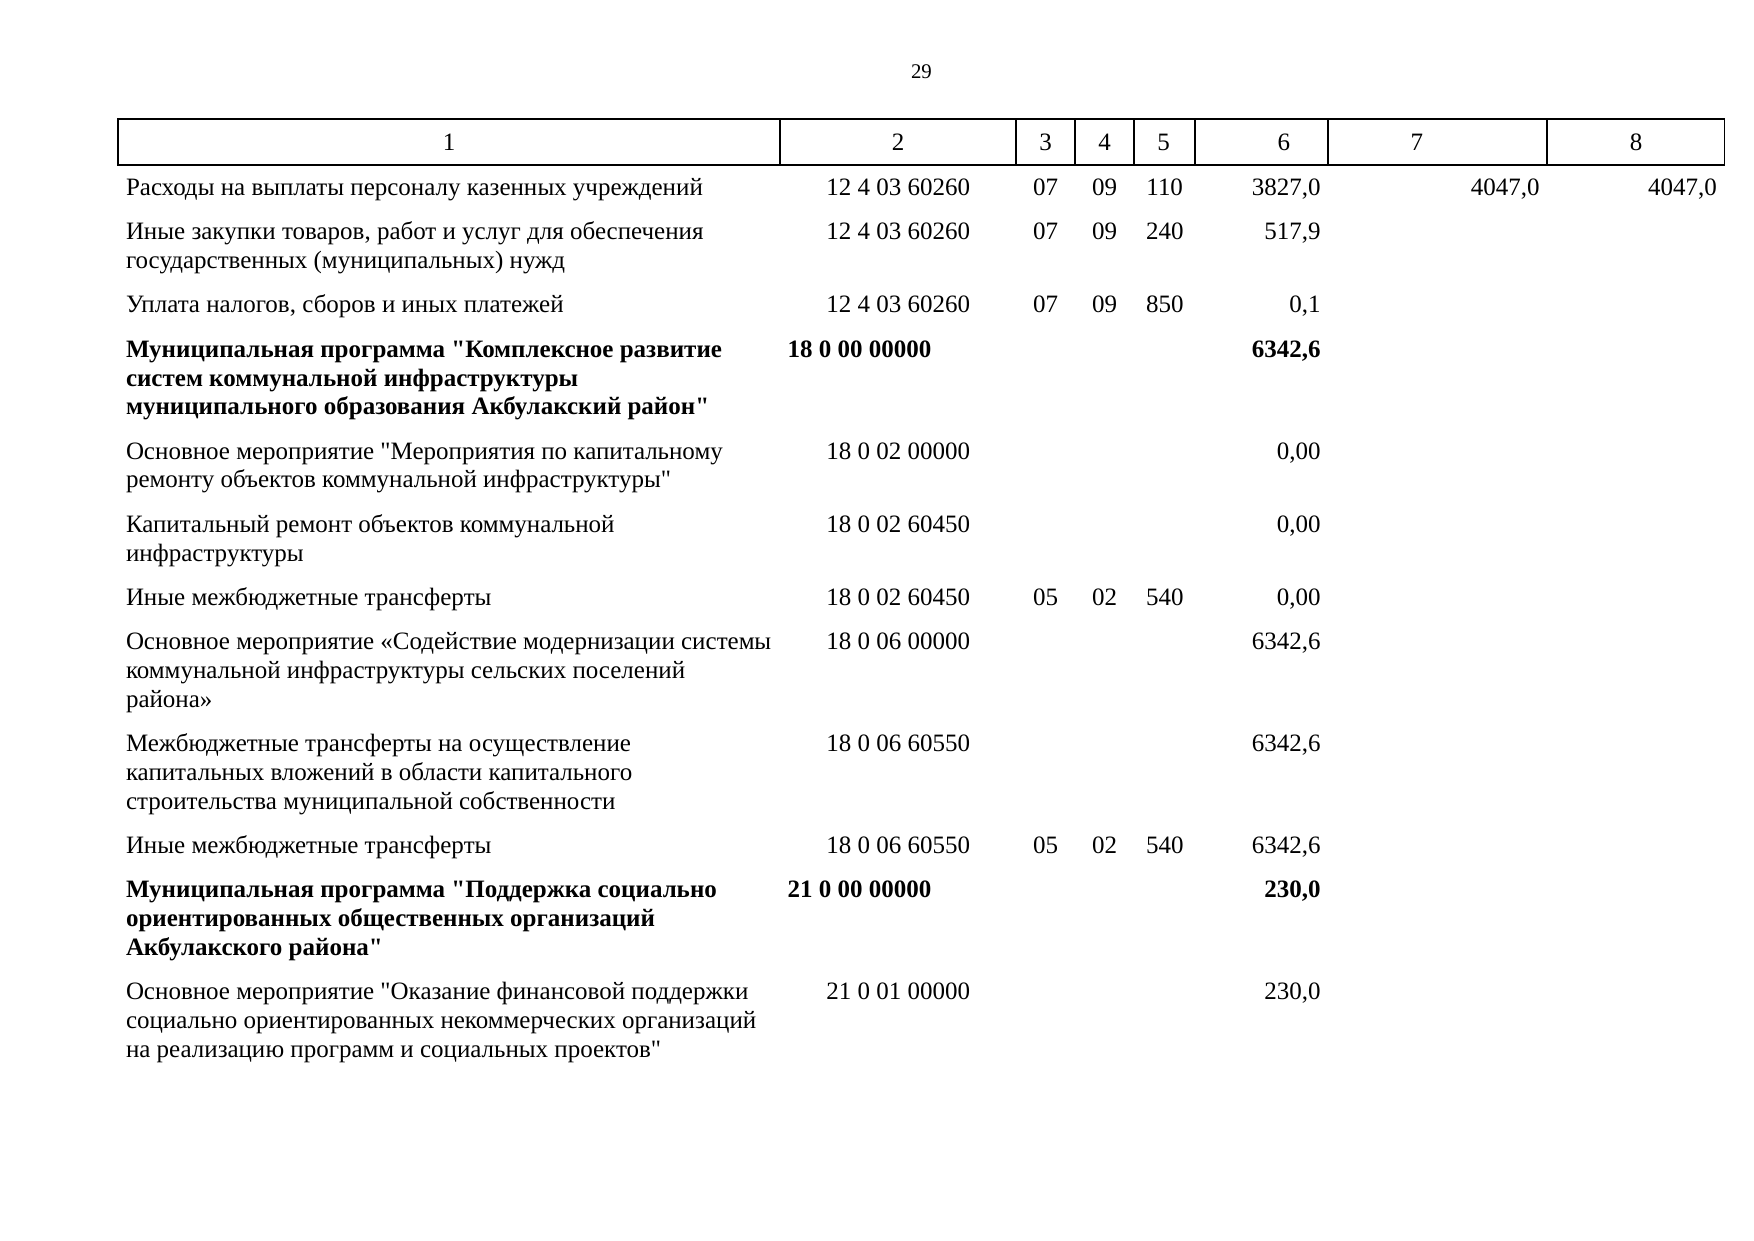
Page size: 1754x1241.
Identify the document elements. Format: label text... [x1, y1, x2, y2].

table_cell [1075, 619, 1134, 720]
table_header 4 [1083, 128, 1126, 156]
table_cell 07 [1016, 282, 1075, 326]
table_header 8 [1555, 128, 1716, 156]
table_cell 02 [1075, 822, 1134, 867]
table_cell 6342,6 [1195, 720, 1328, 822]
table_cell Основное мероприятие "Оказание финансовой поддержки социально ориентированных некоммерческих организаций на реализацию программ и социальных проектов" [118, 969, 780, 1070]
table_cell [1547, 209, 1724, 282]
table_cell [1547, 867, 1724, 968]
table_cell [1547, 720, 1724, 822]
table_cell [1016, 501, 1075, 574]
table_cell Уплата налогов, сборов и иных платежей [118, 282, 780, 326]
table_cell 4047,0 [1328, 166, 1547, 208]
table_cell 0,00 [1195, 574, 1328, 618]
table_cell [1547, 619, 1724, 720]
table_cell [1075, 326, 1134, 428]
table_cell 230,0 [1195, 969, 1328, 1070]
table_cell [1547, 574, 1724, 618]
table_header 6 [1203, 128, 1327, 156]
table_cell [1547, 428, 1724, 501]
table_cell Основное мероприятие «Содействие модернизации системы коммунальной инфраструктуры сельских поселений района» [118, 619, 780, 720]
table_cell [1134, 501, 1195, 574]
table_header 3 [1024, 128, 1067, 156]
table_cell 12 4 03 60260 [780, 209, 1016, 282]
table_cell [1016, 969, 1075, 1070]
table_cell 09 [1075, 166, 1134, 208]
table_cell 21 0 00 00000 [780, 867, 1016, 968]
table_cell 540 [1134, 822, 1195, 867]
table_cell [1328, 428, 1547, 501]
table_header [1135, 120, 1194, 164]
table_cell [1547, 501, 1724, 574]
table_header 7 [1336, 128, 1497, 156]
table_cell [1075, 428, 1134, 501]
table_cell Иные межбюджетные трансферты [118, 822, 780, 867]
table_cell [1134, 867, 1195, 968]
table_cell 517,9 [1195, 209, 1328, 282]
table_cell [1328, 326, 1547, 428]
table_cell [1328, 867, 1547, 968]
table_cell [1328, 619, 1547, 720]
table_header [781, 120, 1015, 164]
table_cell 12 4 03 60260 [780, 282, 1016, 326]
table_header [119, 120, 779, 164]
table_cell [1075, 720, 1134, 822]
table_cell [1547, 282, 1724, 326]
table_cell [1547, 969, 1724, 1070]
table_cell Расходы на выплаты персоналу казенных учреждений [118, 166, 780, 208]
table_cell 18 0 06 00000 [780, 619, 1016, 720]
table_header [1017, 120, 1074, 164]
table_cell [1328, 720, 1547, 822]
table_cell Иные закупки товаров, работ и услуг для обеспечения государственных (муниципальных) нужд [118, 209, 780, 282]
table_cell 18 0 06 60550 [780, 822, 1016, 867]
table_cell 07 [1016, 209, 1075, 282]
table_cell 110 [1134, 166, 1195, 208]
table_cell [1134, 969, 1195, 1070]
table_header [1329, 120, 1546, 164]
table_cell 18 0 00 00000 [780, 326, 1016, 428]
table_cell Иные межбюджетные трансферты [118, 574, 780, 618]
table_cell [1328, 574, 1547, 618]
table_cell [1016, 326, 1075, 428]
table_cell Основное мероприятие "Мероприятия по капитальному ремонту объектов коммунальной инфраструктуры" [118, 428, 780, 501]
table_header [1548, 120, 1724, 164]
table_cell 21 0 01 00000 [780, 969, 1016, 1070]
table_cell [1016, 720, 1075, 822]
table_cell Муниципальная программа "Поддержка социально ориентированных общественных организаций Акбулакского района" [118, 867, 780, 968]
table_cell 0,00 [1195, 501, 1328, 574]
table_header 5 [1142, 128, 1185, 156]
table_cell 6342,6 [1195, 619, 1328, 720]
table_cell [1328, 822, 1547, 867]
table_header 2 [788, 128, 1008, 156]
table_cell [1016, 619, 1075, 720]
table_cell [1328, 282, 1547, 326]
table_cell 09 [1075, 282, 1134, 326]
table_cell [1134, 619, 1195, 720]
table_cell 18 0 02 00000 [780, 428, 1016, 501]
table_cell 18 0 06 60550 [780, 720, 1016, 822]
table_cell 230,0 [1195, 867, 1328, 968]
table_cell 850 [1134, 282, 1195, 326]
table_cell [1075, 867, 1134, 968]
table_header [1076, 120, 1133, 164]
table_cell Межбюджетные трансферты на осуществление капитальных вложений в области капитального строительства муниципальной собственности [118, 720, 780, 822]
table_header 1 [126, 128, 772, 156]
table_cell 02 [1075, 574, 1134, 618]
table_cell 0,1 [1195, 282, 1328, 326]
table_cell Капитальный ремонт объектов коммунальной инфраструктуры [118, 501, 780, 574]
table_cell [1328, 969, 1547, 1070]
table_cell 4047,0 [1547, 166, 1724, 208]
table_cell [1134, 326, 1195, 428]
table_cell 540 [1134, 574, 1195, 618]
table_cell 0,00 [1195, 428, 1328, 501]
table_cell 18 0 02 60450 [780, 574, 1016, 618]
table_cell 05 [1016, 574, 1075, 618]
table_cell 240 [1134, 209, 1195, 282]
table_cell Муниципальная программа "Комплексное развитие систем коммунальной инфраструктуры муниципального образования Акбулакский район" [118, 326, 780, 428]
table_header [1196, 120, 1327, 164]
table_cell 3827,0 [1195, 166, 1328, 208]
table_cell [1016, 428, 1075, 501]
table_cell 12 4 03 60260 [780, 166, 1016, 208]
table_cell [1328, 501, 1547, 574]
table_cell [1075, 501, 1134, 574]
table_cell [1134, 428, 1195, 501]
table_cell 18 0 02 60450 [780, 501, 1016, 574]
table_cell [1547, 326, 1724, 428]
table_cell 6342,6 [1195, 326, 1328, 428]
table_cell 07 [1016, 166, 1075, 208]
table_cell 05 [1016, 822, 1075, 867]
table_cell 09 [1075, 209, 1134, 282]
table_cell [1134, 720, 1195, 822]
table_cell [1547, 822, 1724, 867]
table_cell [1016, 867, 1075, 968]
table_cell 6342,6 [1195, 822, 1328, 867]
table_cell [1075, 969, 1134, 1070]
table_cell [1328, 209, 1547, 282]
